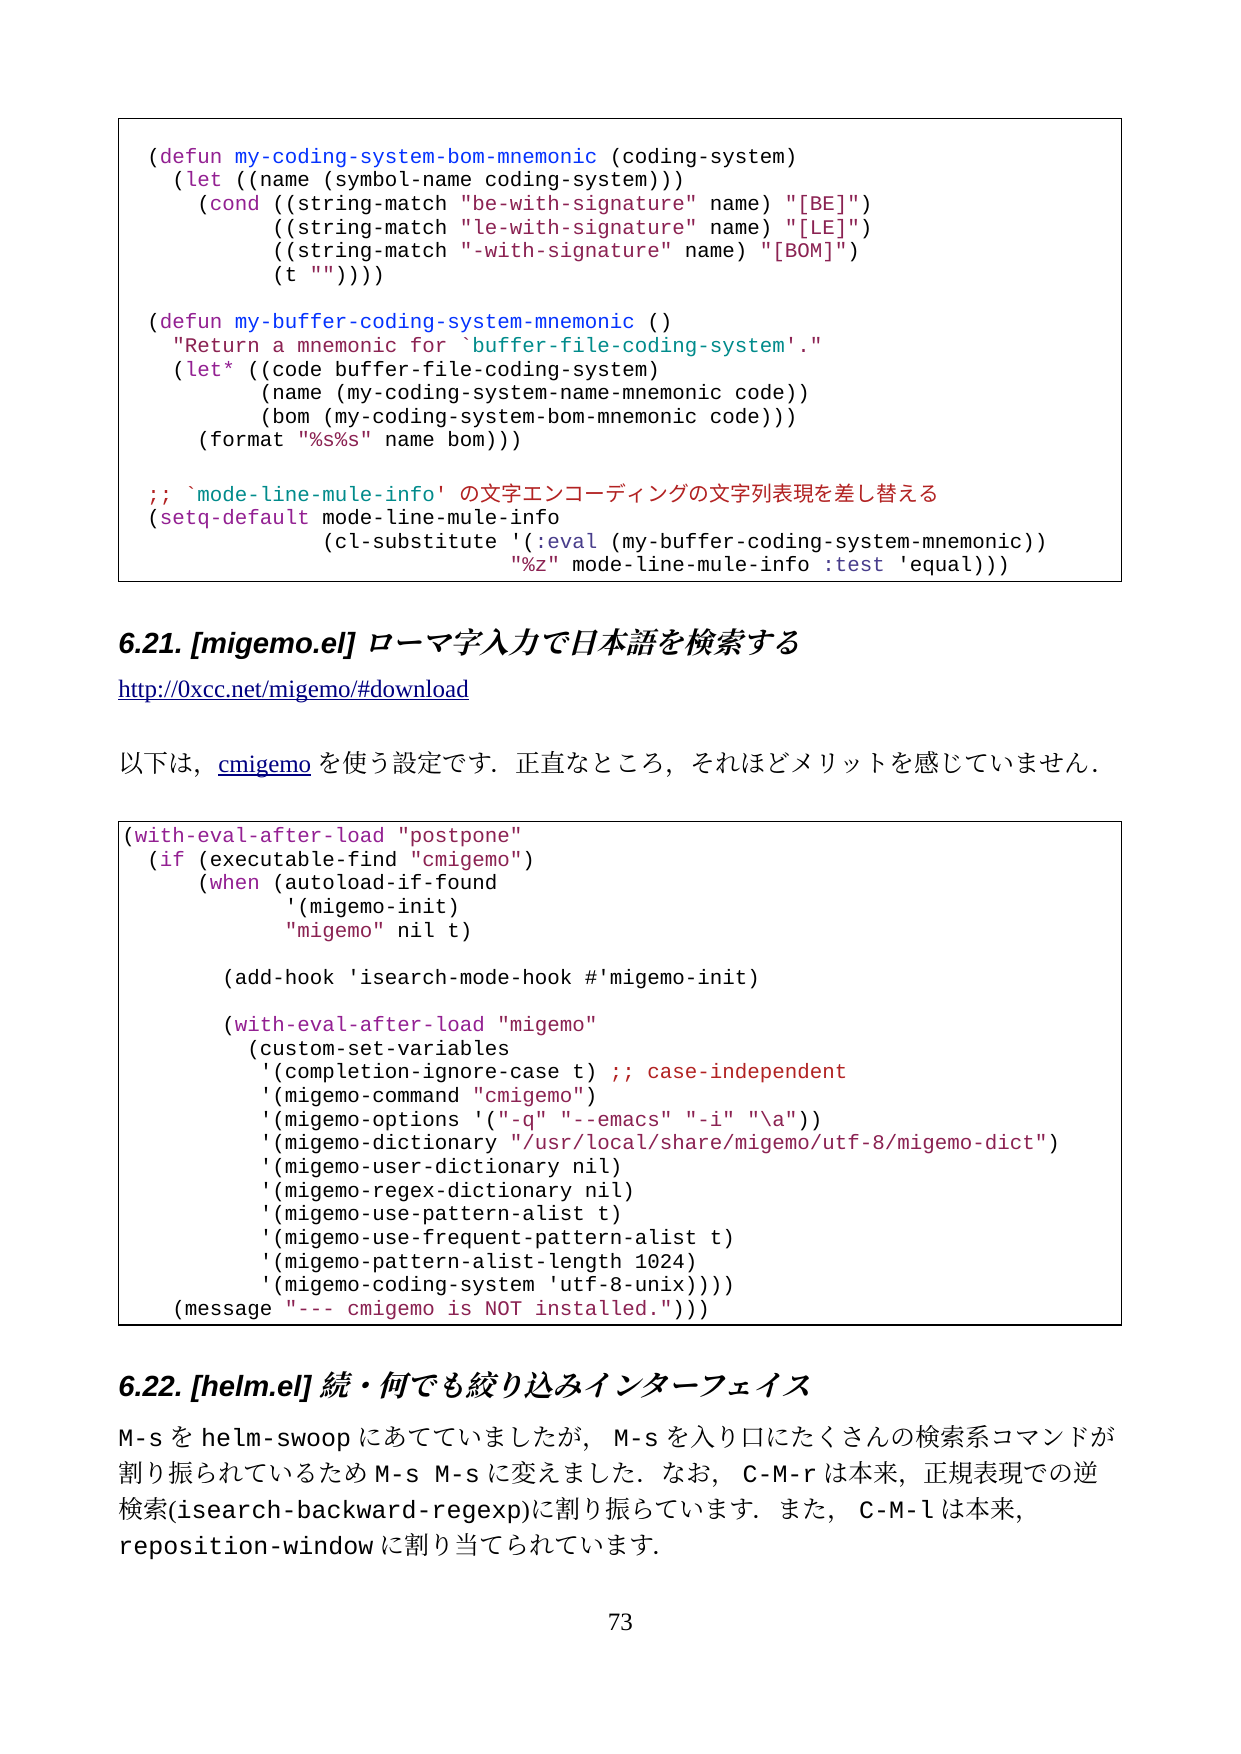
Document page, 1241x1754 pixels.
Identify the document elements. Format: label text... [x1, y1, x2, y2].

text http://0xcc.net/migemo/#download [118, 674, 1122, 731]
text (defun my-coding-system-bom-mnemonic (coding-system) [119, 142, 1121, 165]
text ((string-match "le-with-signature" name) "[LE]") [119, 213, 1121, 236]
text (with-eval-after-load "migemo" [119, 1010, 1121, 1034]
text '(migemo-user-dictionary nil) [119, 1152, 1121, 1176]
text '(migemo-use-pattern-alist t) [119, 1199, 1121, 1223]
text "migemo" nil t) [119, 916, 1121, 939]
text (defun my-buffer-coding-system-mnemonic () [119, 307, 1121, 331]
text '(migemo-command "cmigemo") [119, 1081, 1121, 1105]
text "%z" mode-line-mule-info :test 'equal))) [119, 551, 1121, 581]
text (if (executable-find "cmigemo") [119, 845, 1121, 868]
text ((string-match "-with-signature" name) "[BOM]") [119, 236, 1121, 260]
text M-s を helm-swoop にあてていましたが， M-s を入り口にたくさんの検索系コマンドが割り振られているため M-s M-s に変えました．なお， C-M-r は本来，正規表現での逆検索(isearch-backward-regexp)に割り振らています．また， C-M-l は本来， reposition-window に割り当てられています． [118, 1417, 1122, 1562]
text (name (my-coding-system-name-mnemonic code)) [119, 378, 1121, 402]
text '(migemo-init) [119, 892, 1121, 916]
text (let* ((code buffer-file-coding-system) [119, 354, 1121, 378]
text "Return a mnemonic for `buffer-file-coding-system'." [119, 331, 1121, 354]
text (add-hook 'isearch-mode-hook #'migemo-init) [119, 963, 1121, 987]
text (let ((name (symbol-name coding-system))) [119, 165, 1121, 189]
text ;; `mode-line-mule-info' の文字エンコーディングの文字列表現を差し替える [119, 473, 1121, 503]
text (with-eval-after-load "postpone" [119, 822, 1121, 845]
text '(migemo-pattern-alist-length 1024) [119, 1247, 1121, 1270]
text (setq-default mode-line-mule-info [119, 503, 1121, 527]
text '(migemo-dictionary "/usr/local/share/migemo/utf-8/migemo-dict") [119, 1128, 1121, 1152]
text '(migemo-regex-dictionary nil) [119, 1176, 1121, 1199]
text '(completion-ignore-case t) ;; case-independent [119, 1057, 1121, 1081]
text '(migemo-options '("-q" "--emacs" "-i" "\a")) [119, 1105, 1121, 1128]
text (bom (my-coding-system-bom-mnemonic code))) [119, 402, 1121, 426]
text 以下は，cmigemo を使う設定です．正直なところ，それほどメリットを感じていません． [118, 744, 1122, 808]
text (custom-set-variables [119, 1034, 1121, 1057]
text (when (autoload-if-found [119, 868, 1121, 892]
text (cond ((string-match "be-with-signature" name) "[BE]") [119, 189, 1121, 213]
text (cl-substitute '(:eval (my-buffer-coding-system-mnemonic)) [119, 527, 1121, 551]
text '(migemo-use-frequent-pattern-alist t) [119, 1223, 1121, 1247]
subtitle [migemo.el] ローマ字入力で日本語を検索する [118, 619, 1122, 661]
subtitle [helm.el] 続・何でも絞り込みインターフェイス [118, 1363, 1122, 1405]
text (format "%s%s" name bom))) [119, 426, 1121, 449]
text (t "")))) [119, 260, 1121, 284]
text '(migemo-coding-system 'utf-8-unix)))) [119, 1270, 1121, 1294]
text (message "--- cmigemo is NOT installed."))) [119, 1294, 1121, 1324]
